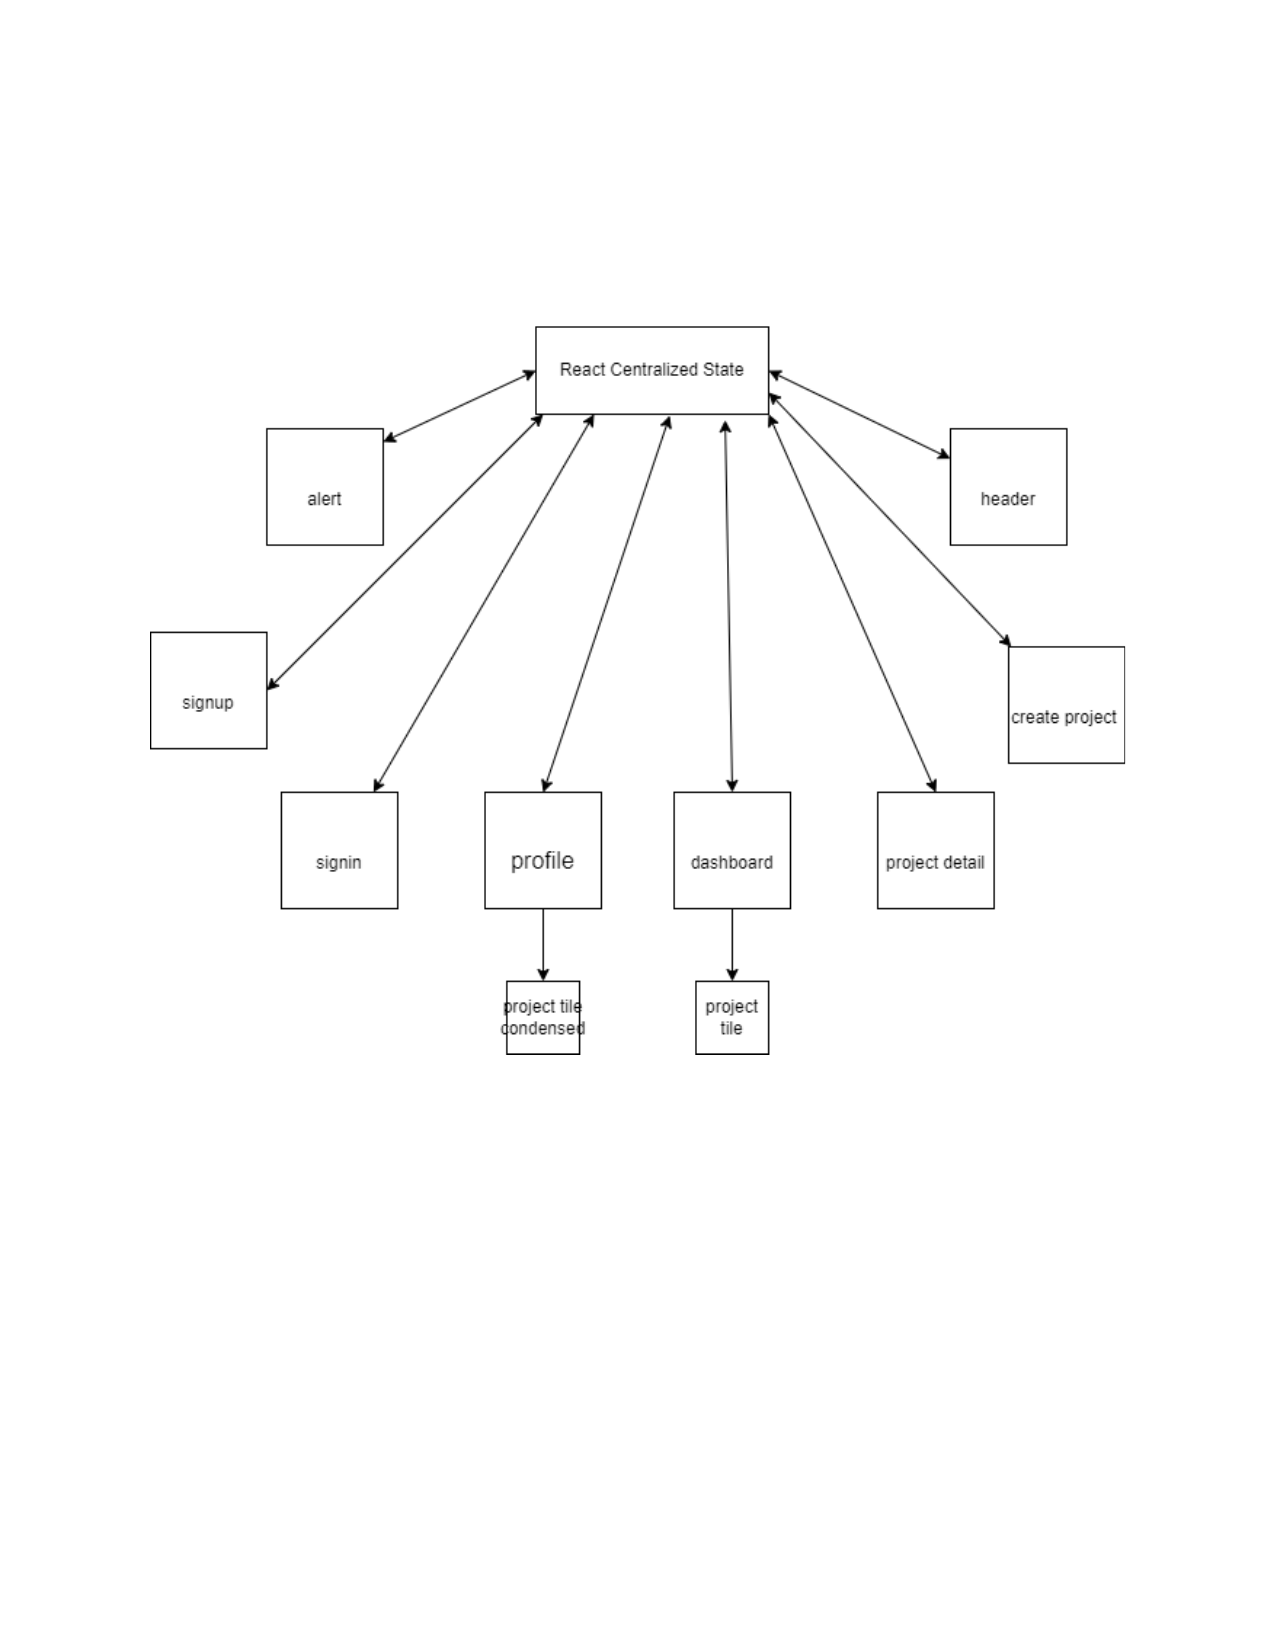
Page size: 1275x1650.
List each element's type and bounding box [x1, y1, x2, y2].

picture [150, 277, 1125, 1055]
